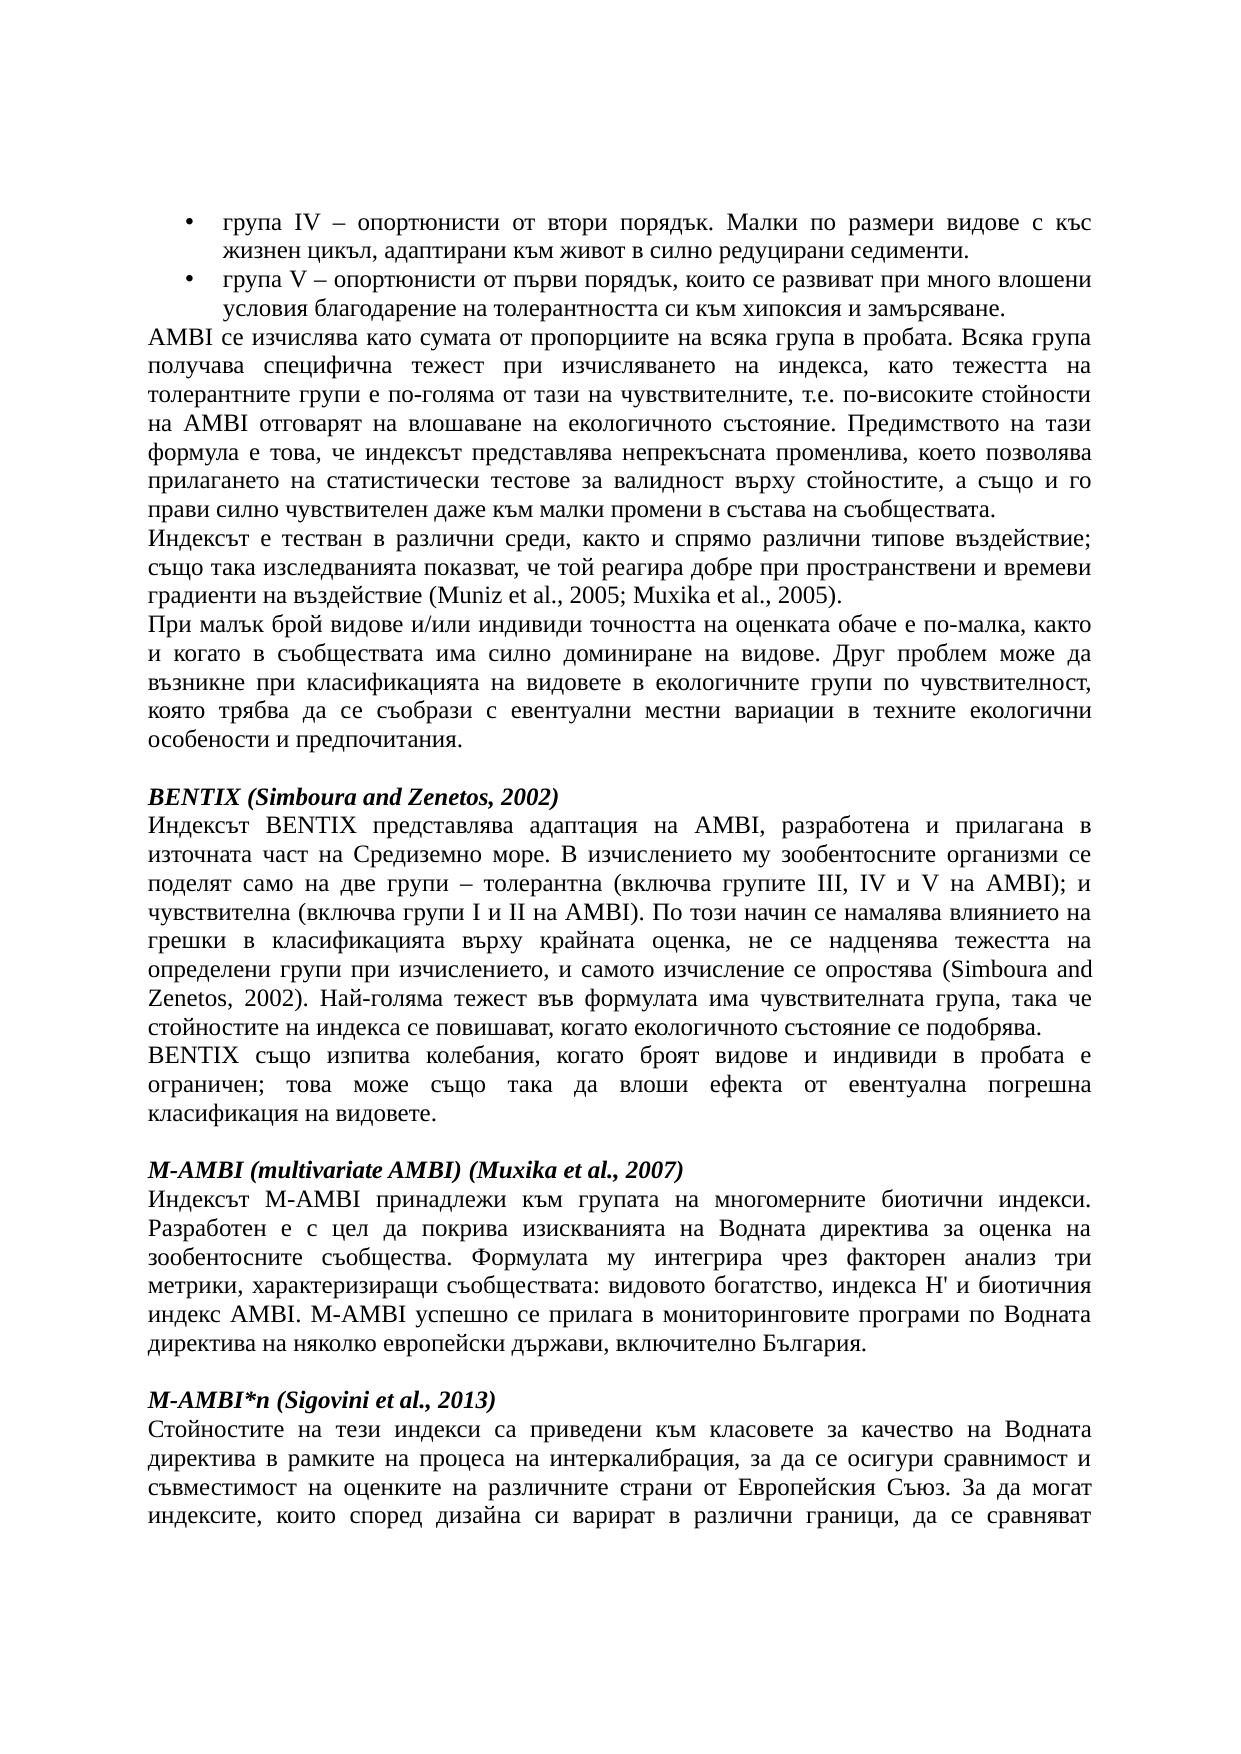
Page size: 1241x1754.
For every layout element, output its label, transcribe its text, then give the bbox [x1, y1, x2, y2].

list група IV – опортюнисти от втори порядък. Малки по размери видове с къс жизнен цикъл, адаптирани към живот в силно редуцирани седименти. [185, 207, 1093, 264]
text AMBI се изчислява като сумата от пропорциите на всяка група в пробата. Всяка група получава специфична тежест при изчисляването на индекса, като тежестта на толерантните групи е по-голяма от тази на чувствителните, т.е. по-високите стойности на AMBI отговарят на влошаване на екологичното състояние. Предимството на тази формула е това, че индексът представлява непрекъсната променлива, което позволява прилагането на статистически тестове за валидност върху стойностите, а също и го прави силно чувствителен даже към малки промени в състава на съобществата. [148, 322, 1093, 523]
text Индексът M-AMBI принадлежи към групата на многомерните биотични индекси. Разработен е с цел да покрива изискванията на Водната директива за оценка на зообентосните съобщества. Формулата му интегрира чрез факторен анализ три метрики, характеризиращи съобществата: видовото богатство, индекса H' и биотичния индекс AMBI. M-AMBI успешно се прилага в мониторинговите програми по Водната директива на няколко европейски държави, включително България. [148, 1184, 1093, 1357]
text Индексът е тестван в различни среди, както и спрямо различни типове въздействие; също така изследванията показват, че той реагира добре при пространствени и времеви градиенти на въздействие (Muniz et al., 2005; Muxika et al., 2005). [148, 523, 1093, 609]
text Стойностите на тези индекси са приведени към класовете за качество на Водната директива в рамките на процеса на интеркалибрация, за да се осигури сравнимост и съвместимост на оценките на различните страни от Европейския Съюз. За да могат индексите, които според дизайна си варират в различни граници, да се сравняват [148, 1414, 1093, 1529]
text M-AMBI (multivariate AMBI) (Muxika et al., 2007) [148, 1155, 1093, 1184]
list група V – опортюнисти от първи порядък, които се развиват при много влошени условия благодарение на толерантността си към хипоксия и замърсяване. [185, 264, 1093, 322]
text При малък брой видове и/или индивиди точността на оценката обаче е по-малка, както и когато в съобществата има силно доминиране на видове. Друг проблем може да възникне при класификацията на видовете в екологичните групи по чувствителност, която трябва да се съобрази с евентуални местни вариации в техните екологични особености и предпочитания. [148, 609, 1093, 753]
text BENTIX (Simboura and Zenetos, 2002) [148, 782, 1093, 810]
text BENTIX също изпитва колебания, когато броят видове и индивиди в пробата е ограничен; това може също така да влоши ефекта от евентуална погрешна класификация на видовете. [148, 1040, 1093, 1127]
text M-AMBI*n (Sigovini et al., 2013) [148, 1385, 1093, 1414]
text Индексът BENTIX представлява адаптация на AMBI, разработена и прилагана в източната част на Средиземно море. В изчислението му зообентосните организми се поделят само на две групи – толерантна (включва групите III, IV и V на AMBI); и чувствителна (включва групи I и II на AMBI). По този начин се намалява влиянието на грешки в класификацията върху крайната оценка, не се надценява тежестта на определени групи при изчислението, и самото изчисление се опростява (Simboura and Zenetos, 2002). Най-голяма тежест във формулата има чувствителната група, така че стойностите на индекса се повишават, когато екологичното състояние се подобрява. [148, 810, 1093, 1040]
